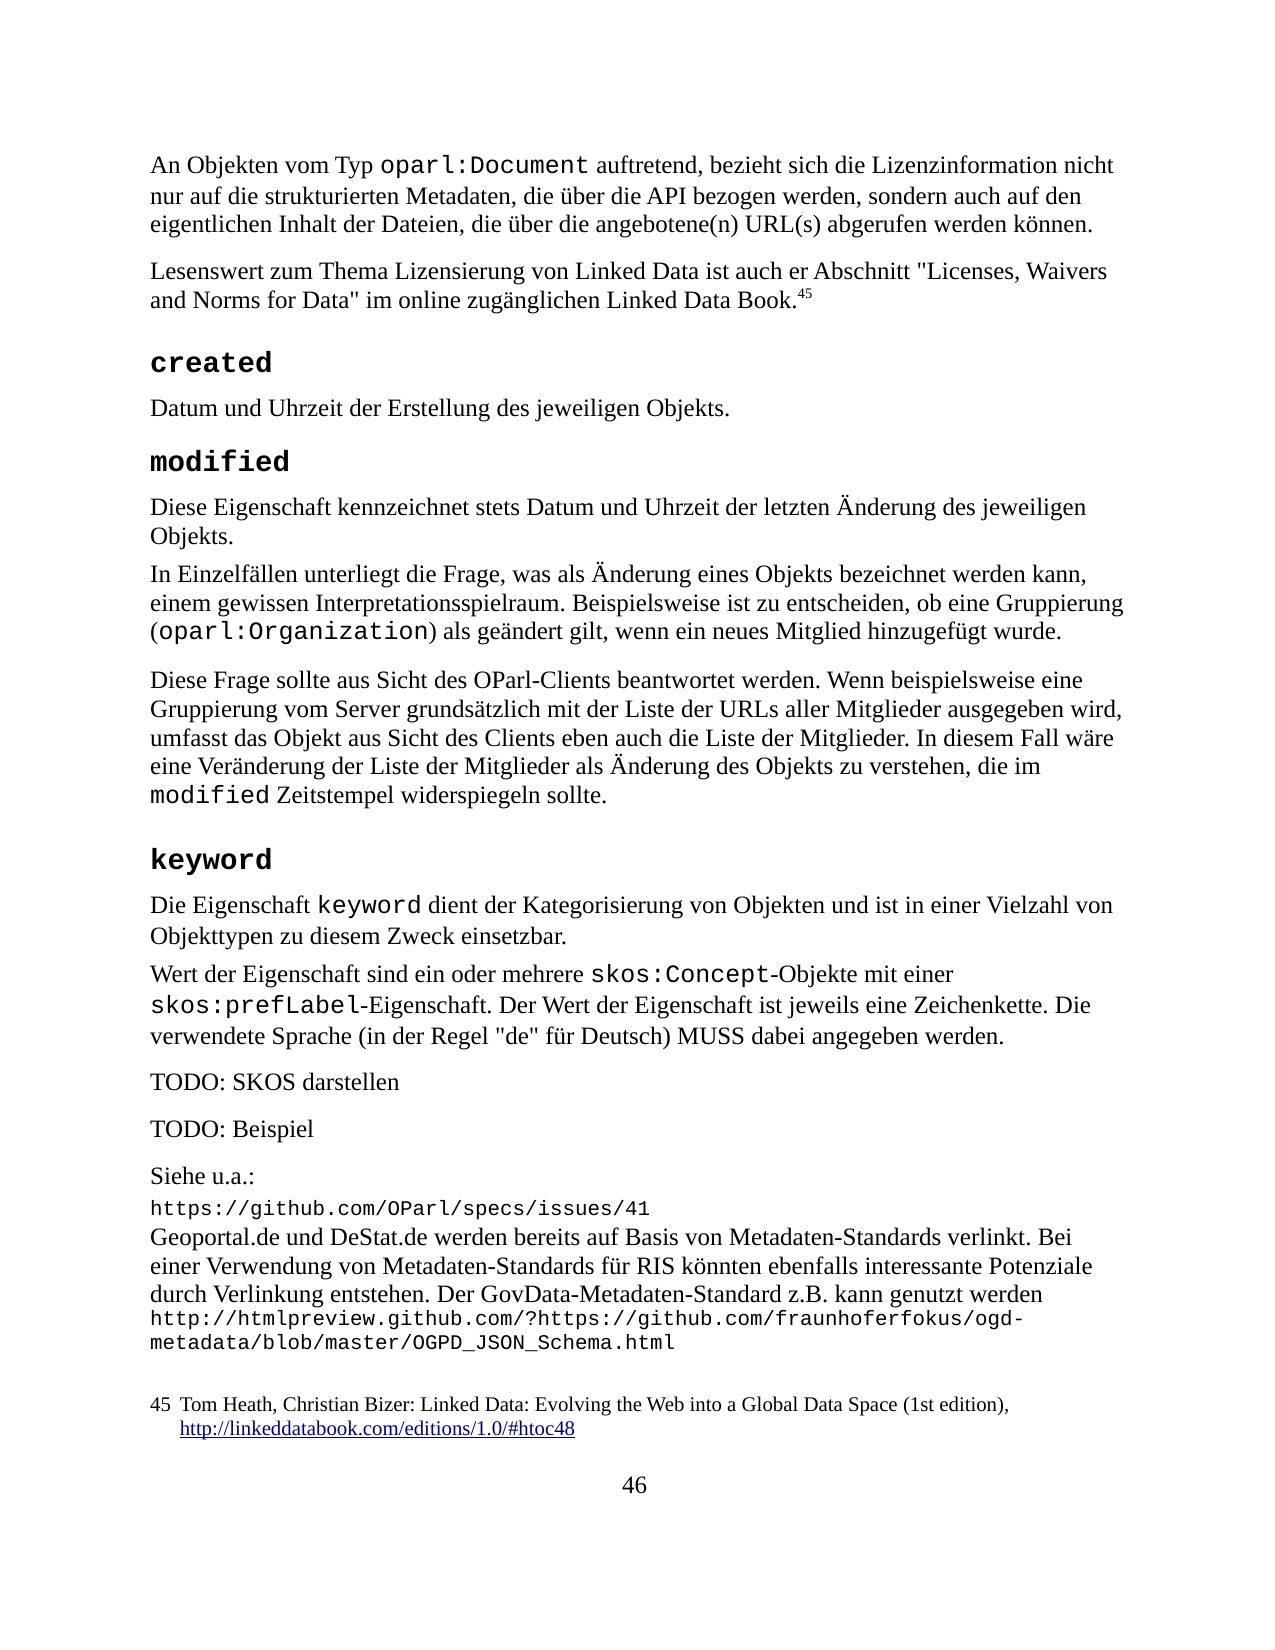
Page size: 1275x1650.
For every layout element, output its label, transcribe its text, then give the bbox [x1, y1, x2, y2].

subtitle keyword [150, 845, 1125, 878]
text Die Eigenschaft keyword dient der Kategorisierung von Objekten und ist in einer Vielzahl von Objekttypen zu diesem Zweck einsetzbar. [150, 891, 1125, 950]
text Geoportal.de und DeStat.de werden bereits auf Basis von Metadaten-Standards verlinkt. Bei einer Verwendung von Metadaten-Standards für RIS könnten ebenfalls interessante Potenziale durch Verlinkung entstehen. Der GovData-Metadaten-Standard z.B. kann genutzt werden [150, 1222, 1125, 1308]
text An Objekten vom Typ oparl:Document auftretend, bezieht sich die Lizenzinformation nicht nur auf die strukturierten Metadaten, die über die API bezogen werden, sondern auch auf den eigentlichen Inhalt der Dateien, die über die angebotene(n) URL(s) abgerufen werden können. [150, 150, 1125, 238]
text Diese Frage sollte aus Sicht des OParl-Clients beantwortet werden. Wenn beispielsweise eine Gruppierung vom Server grundsätzlich mit der Liste der URLs aller Mitglieder ausgegeben wird, umfasst das Objekt aus Sicht des Clients eben auch die Liste der Mitglieder. In diesem Fall wäre eine Veränderung der Liste der Mitglieder als Änderung des Objekts zu verstehen, die im modified Zeitstempel widerspiegeln sollte. [150, 665, 1125, 811]
text Tom Heath, Christian Bizer: Linked Data: Evolving the Web into a Global Data Space (1st edition), http://linkeddatabook.com/editions/1.0/#htoc48 [150, 1392, 1125, 1440]
text Wert der Eigenschaft sind ein oder mehrere skos:Concept-Objekte mit einer skos:prefLabel-Eigenschaft. Der Wert der Eigenschaft ist jeweils eine Zeichenkette. Die verwendete Sprache (in der Regel "de" für Deutsch) MUSS dabei angegeben werden. [150, 959, 1125, 1049]
text Datum und Uhrzeit der Erstellung des jeweiligen Objekts. [150, 393, 1125, 422]
text Lesenswert zum Thema Lizensierung von Linked Data ist auch er Abschnitt "Licenses, Waivers and Norms for Data" im online zugänglichen Linked Data Book. [150, 256, 1125, 314]
text Siehe u.a.: [150, 1161, 1125, 1189]
text TODO: SKOS darstellen [150, 1067, 1125, 1096]
text Diese Eigenschaft kennzeichnet stets Datum und Uhrzeit der letzten Änderung des jeweiligen Objekts. [150, 492, 1125, 550]
text http://htmlpreview.github.com/?https://github.com/fraunhoferfokus/ogd-metadata/blob/master/OGPD_JSON_Schema.html [150, 1308, 1125, 1356]
subtitle created [150, 348, 1125, 381]
text https://github.com/OParl/specs/issues/41 [150, 1198, 1125, 1222]
text In Einzelfällen unterliegt die Frage, was als Änderung eines Objekts bezeichnet werden kann, einem gewissen Interpretationsspielraum. Beispielsweise ist zu entscheiden, ob eine Gruppierung (oparl:Organization) als geändert gilt, wenn ein neues Mitglied hinzugefügt wurde. [150, 559, 1125, 647]
subtitle modified [150, 447, 1125, 480]
text TODO: Beispiel [150, 1114, 1125, 1143]
